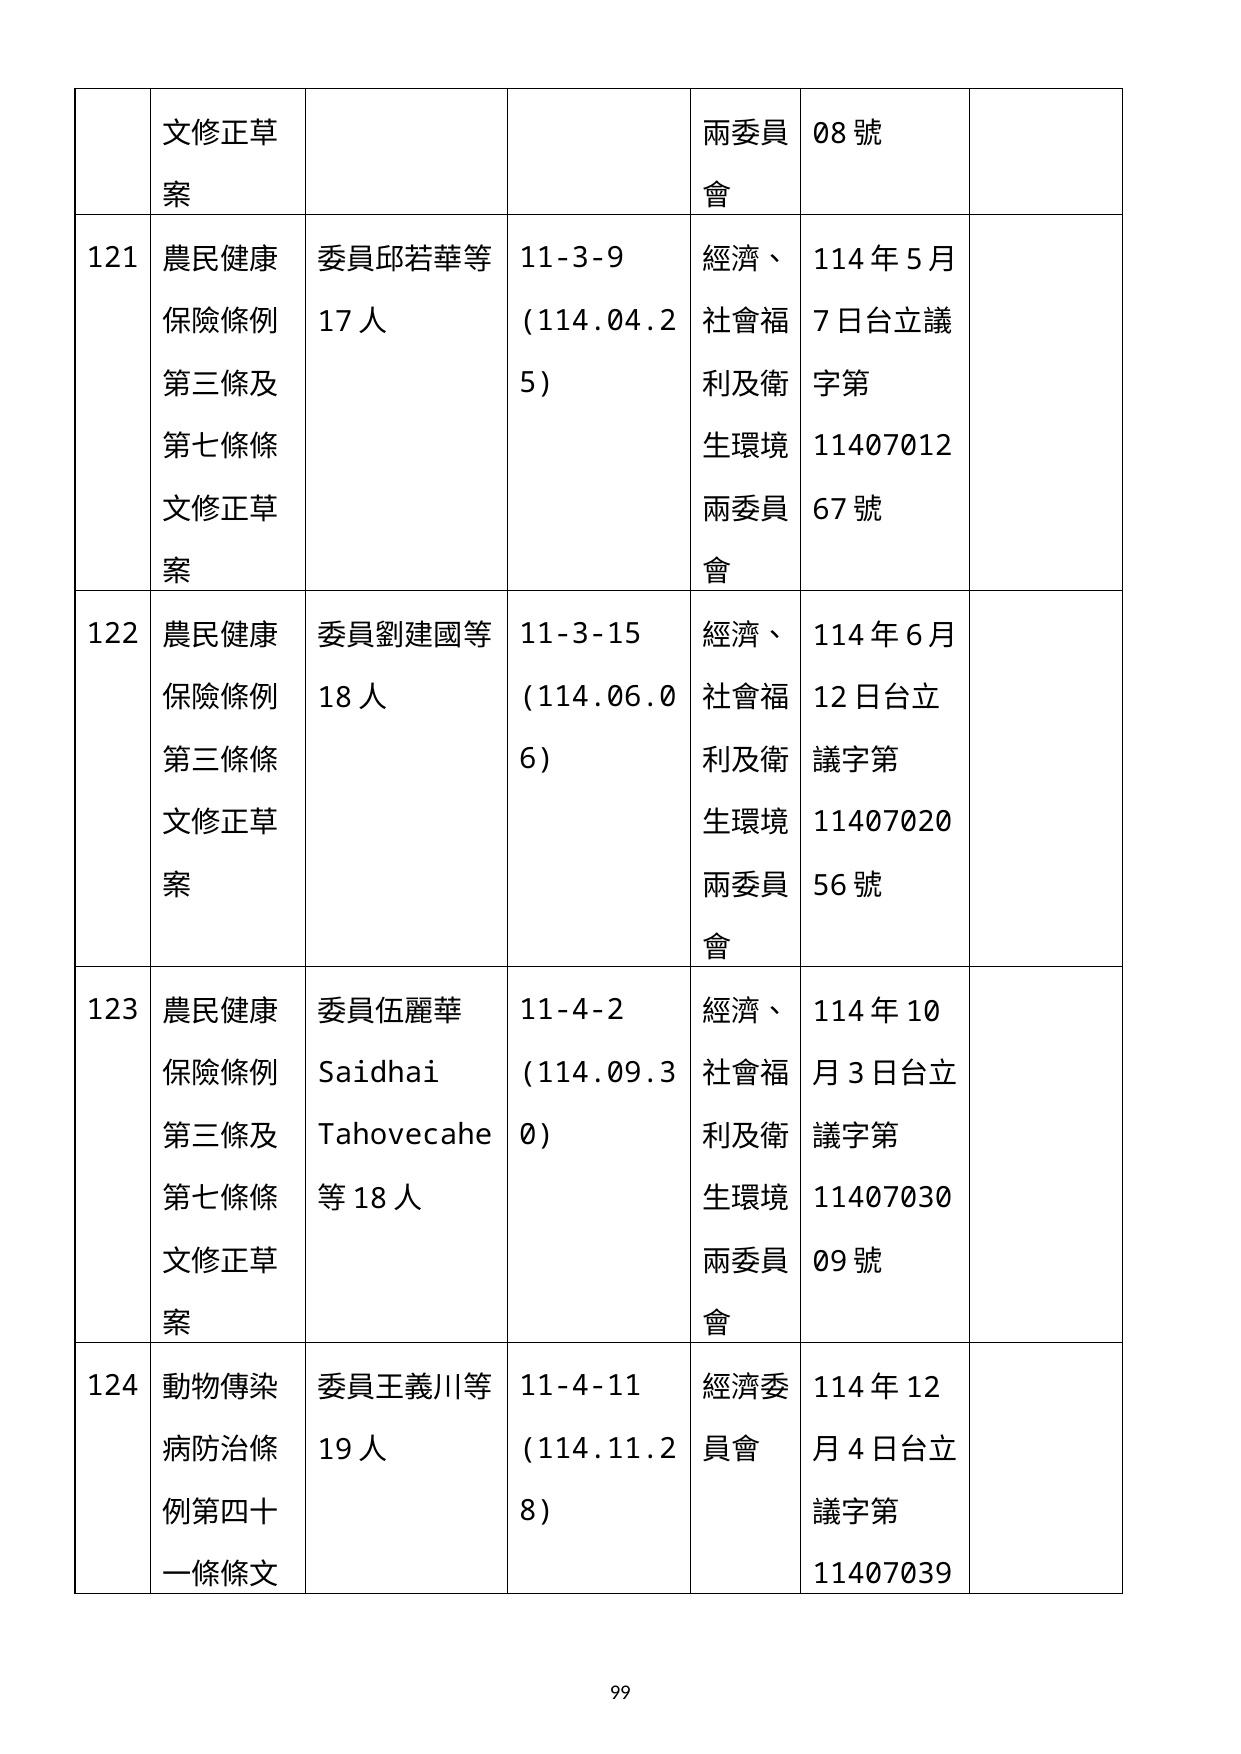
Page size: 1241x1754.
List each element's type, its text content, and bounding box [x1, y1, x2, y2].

table_cell 11-4-2 (114.09.30) [508, 967, 690, 1342]
table_cell 農民健康保險條例第三條條文修正草案 [151, 591, 305, 966]
table_cell 11-3-15 (114.06.06) [508, 591, 690, 966]
table_cell 114年12月4日台立議字第11407039 [801, 1343, 969, 1593]
table_cell 經濟、社會福利及衛生環境兩委員會 [691, 591, 800, 966]
table_cell 123 [76, 967, 150, 1342]
table_cell [508, 89, 690, 214]
table_cell 08號 [801, 89, 969, 214]
table_cell 122 [76, 591, 150, 966]
table_cell 121 [76, 215, 150, 590]
table_cell 11-3-9 (114.04.25) [508, 215, 690, 590]
table_cell 經濟、社會福利及衛生環境兩委員會 [691, 215, 800, 590]
table_cell [970, 215, 1122, 590]
table_cell [970, 967, 1122, 1342]
table_cell 農民健康保險條例第三條及第七條條文修正草案 [151, 967, 305, 1342]
table_cell [970, 591, 1122, 966]
table_cell 農民健康保險條例第三條及第七條條文修正草案 [151, 215, 305, 590]
table_cell 委員王義川等19人 [306, 1343, 507, 1593]
table_cell 124 [76, 1343, 150, 1593]
table_cell 委員伍麗華Saidhai Tahovecahe等18人 [306, 967, 507, 1342]
table_cell 文修正草案 [151, 89, 305, 214]
table_cell 114年10月3日台立議字第1140703009號 [801, 967, 969, 1342]
table_cell 委員劉建國等18人 [306, 591, 507, 966]
table_cell 經濟、社會福利及衛生環境兩委員會 [691, 967, 800, 1342]
table_cell 經濟委員會 [691, 1343, 800, 1593]
table_cell 11-4-11 (114.11.28) [508, 1343, 690, 1593]
table_cell [76, 89, 150, 214]
table_cell [970, 89, 1122, 214]
table_cell 委員邱若華等17人 [306, 215, 507, 590]
table_cell [306, 89, 507, 214]
table_cell 動物傳染病防治條例第四十一條條文 [151, 1343, 305, 1593]
table_cell 114年5月7日台立議字第1140701267號 [801, 215, 969, 590]
table_cell 兩委員會 [691, 89, 800, 214]
table_cell [970, 1343, 1122, 1593]
table_cell 114年6月12日台立議字第1140702056號 [801, 591, 969, 966]
